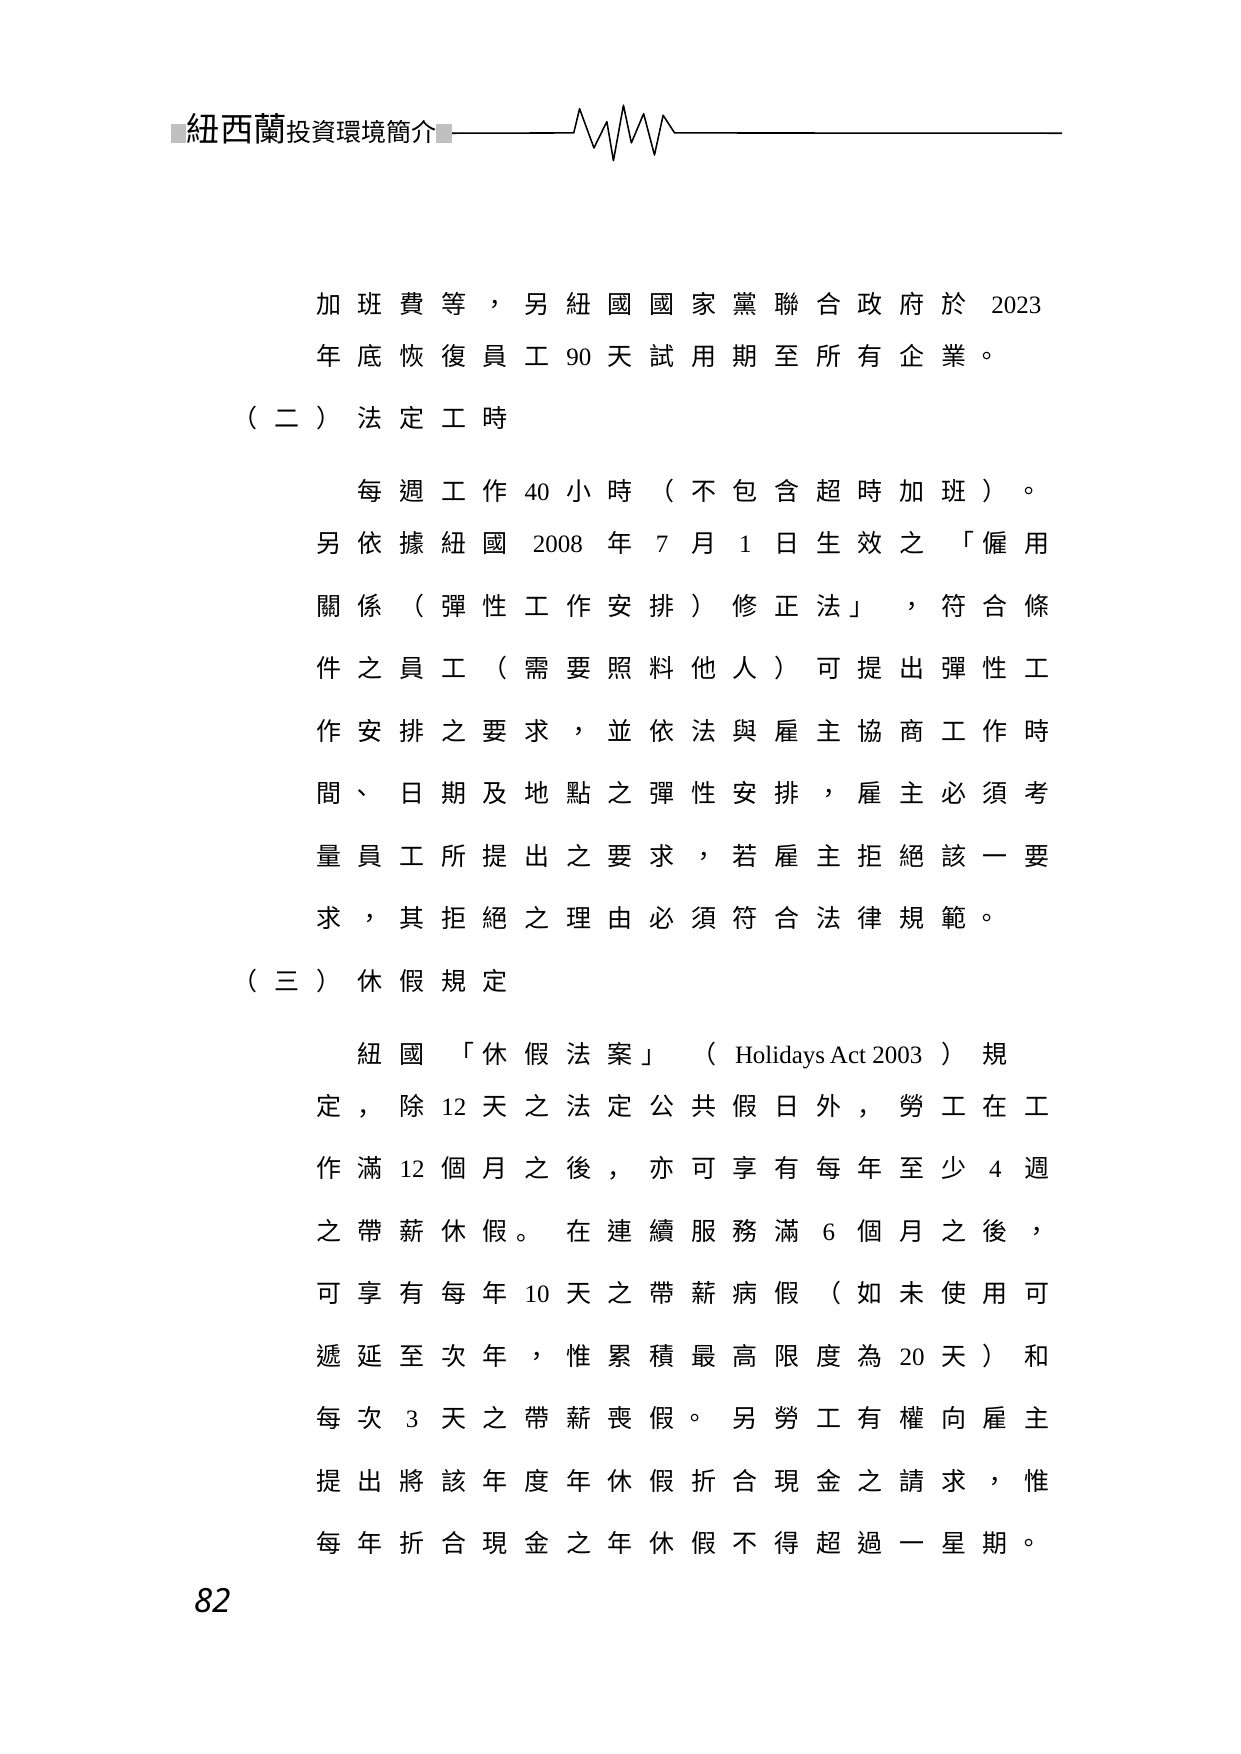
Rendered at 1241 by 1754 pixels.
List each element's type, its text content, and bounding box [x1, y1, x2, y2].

text 紐國「休假法案」（Holidays Act 2003）規定，除12天之法定公共假日外，勞工在工作滿12個月之後，亦可享有每年至少4週之帶薪休假。在連續服務滿6個月之後，可享有每年10天之帶薪病假（如未使用可遞延至次年，惟累積最高限度為20天）和每次3天之帶薪喪假。另勞工有權向雇主提出將該年度年休假折合現金之請求，惟每年折合現金之年休假不得超過一星期。 [281, 1000, 1058, 1563]
text （二）法定工時 [207, 375, 1058, 438]
text 每週工作40小時（不包含超時加班）。另依據紐國2008年7月1日生效之「僱用關係（彈性工作安排）修正法」，符合條件之員工（需要照料他人）可提出彈性工作安排之要求，並依法與雇主協商工作時間、日期及地點之彈性安排，雇主必須考量員工所提出之要求，若雇主拒絕該一要求，其拒絕之理由必須符合法律規範。 [281, 438, 1058, 938]
text 加班費等，另紐國國家黨聯合政府於2023年底恢復員工90天試用期至所有企業。 [281, 250, 1058, 375]
text （三）休假規定 [207, 938, 1058, 1000]
